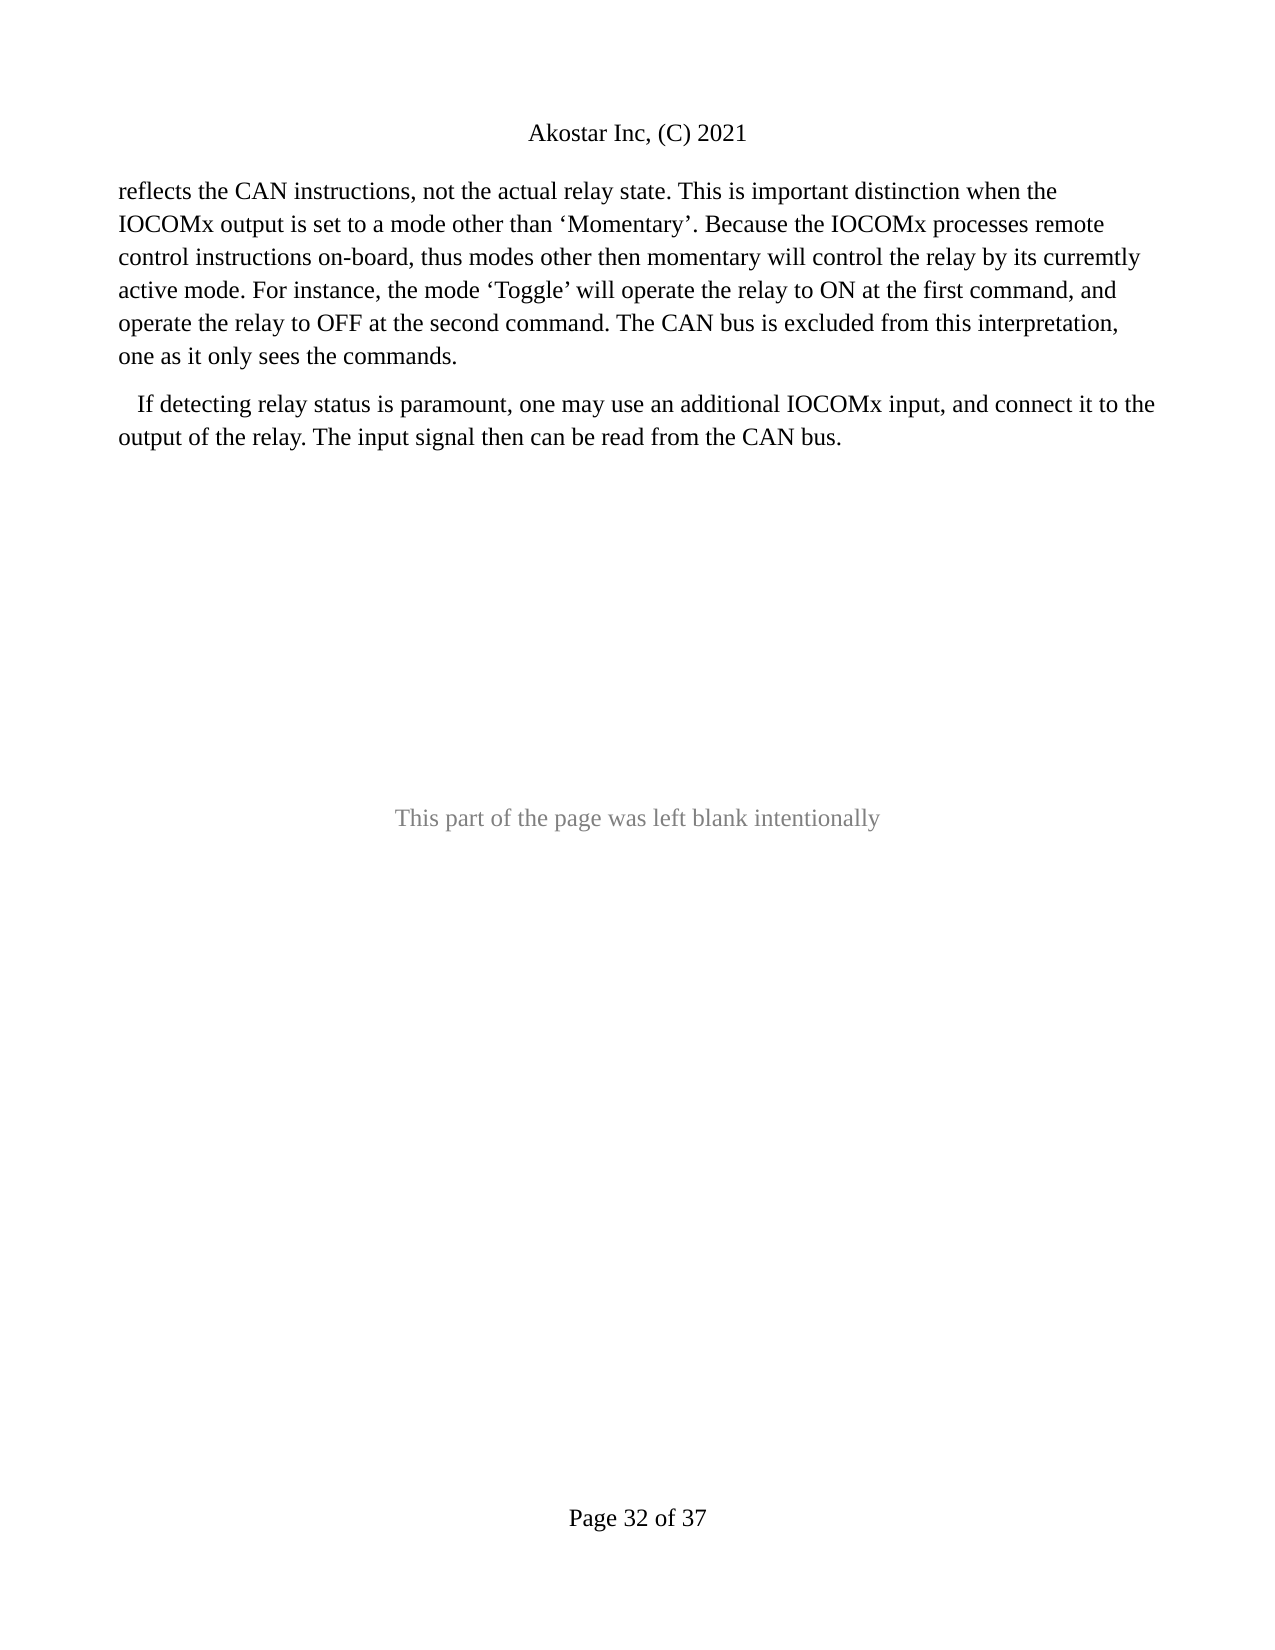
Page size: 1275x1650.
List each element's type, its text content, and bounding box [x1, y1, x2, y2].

text This part of the page was left blank intentionally [118, 803, 1157, 832]
text reflects the CAN instructions, not the actual relay state. This is important distinction when the IOCOMx output is set to a mode other than ‘Momentary’. Because the IOCOMx processes remote control instructions on-board, thus modes other then momentary will control the relay by its curremtly active mode. For instance, the mode ‘Toggle’ will operate the relay to ON at the first command, and operate the relay to OFF at the second command. The CAN bus is excluded from this interpretation, one as it only sees the commands. [118, 176, 1157, 370]
text If detecting relay status is paramount, one may use an additional IOCOMx input, and connect it to the output of the relay. The input signal then can be read from the CAN bus. [118, 389, 1157, 451]
